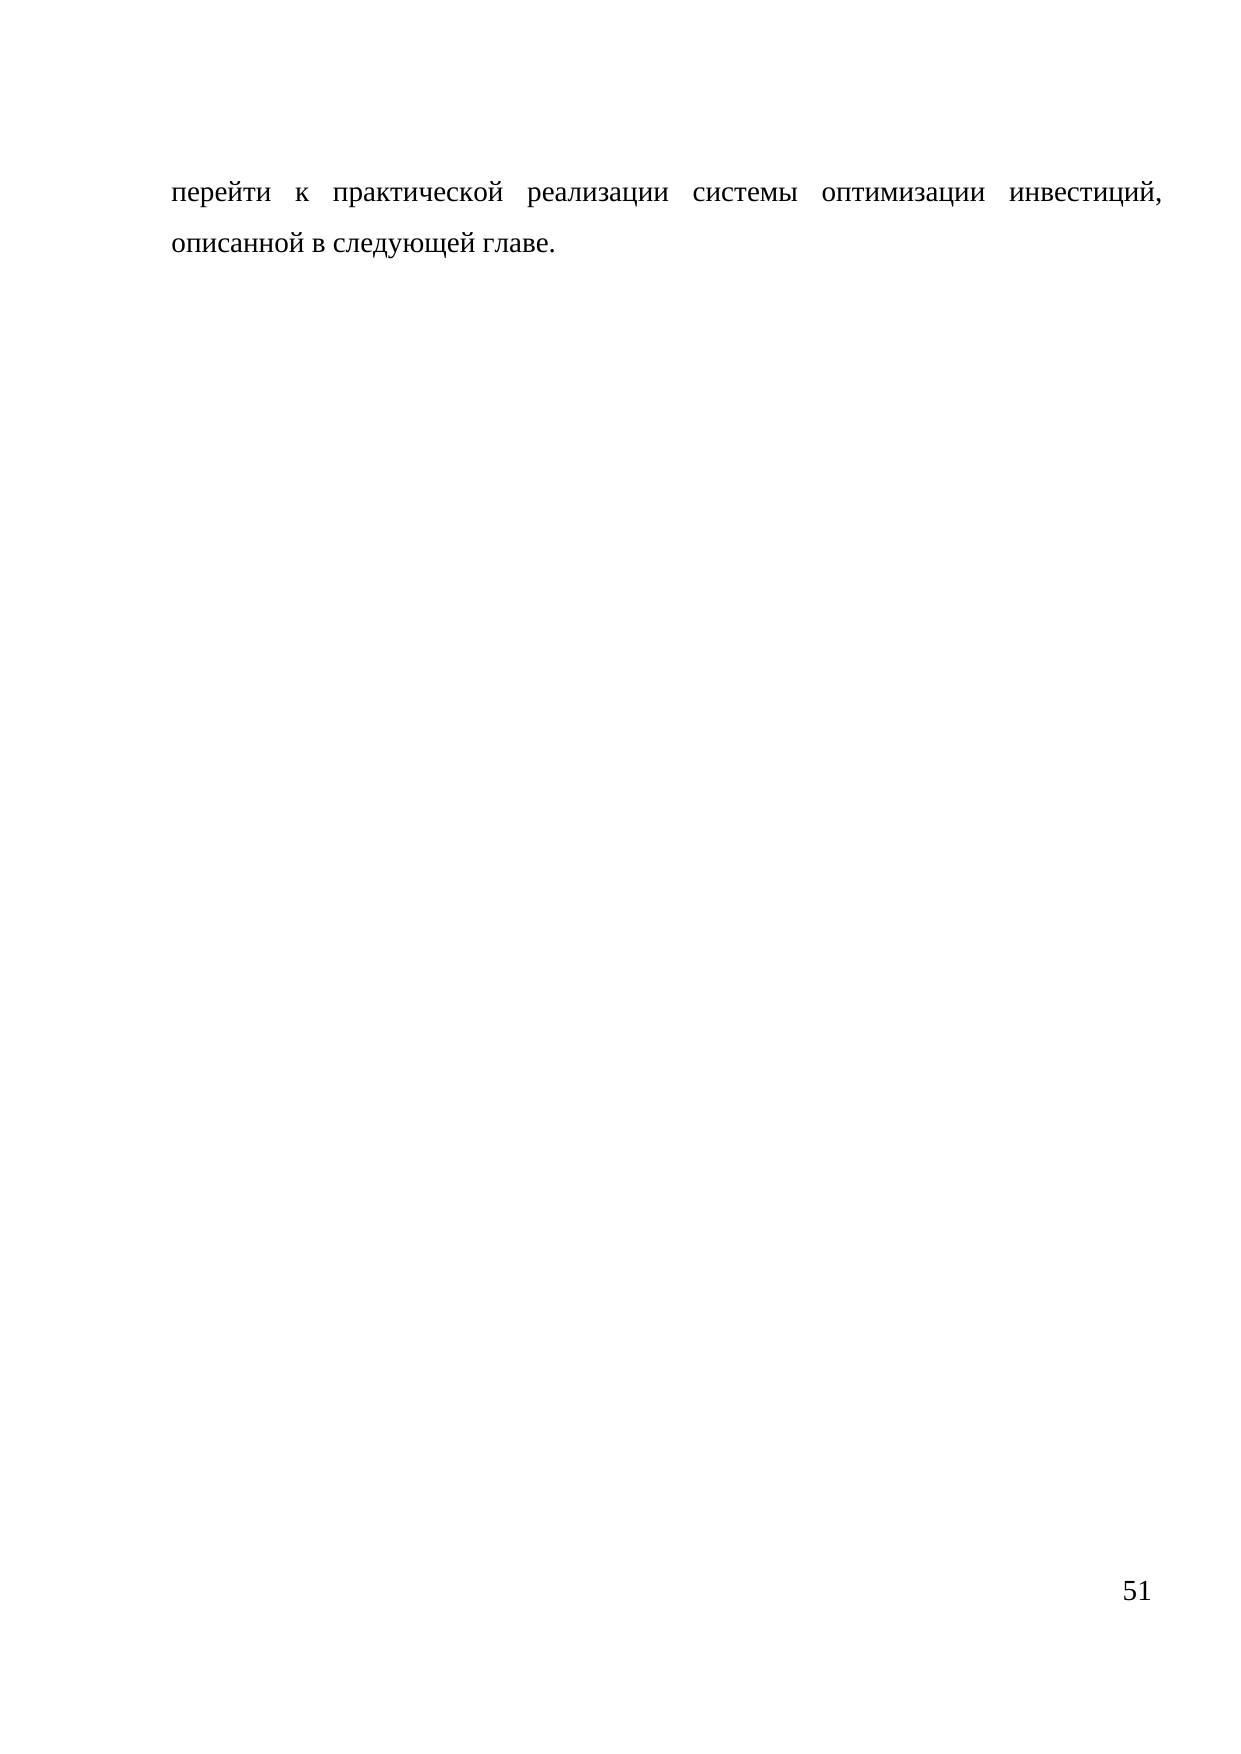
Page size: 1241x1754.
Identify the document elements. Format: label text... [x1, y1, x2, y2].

text перейти к практической реализации системы оптимизации инвестиций, описанной в следующей главе. [171, 174, 1163, 258]
